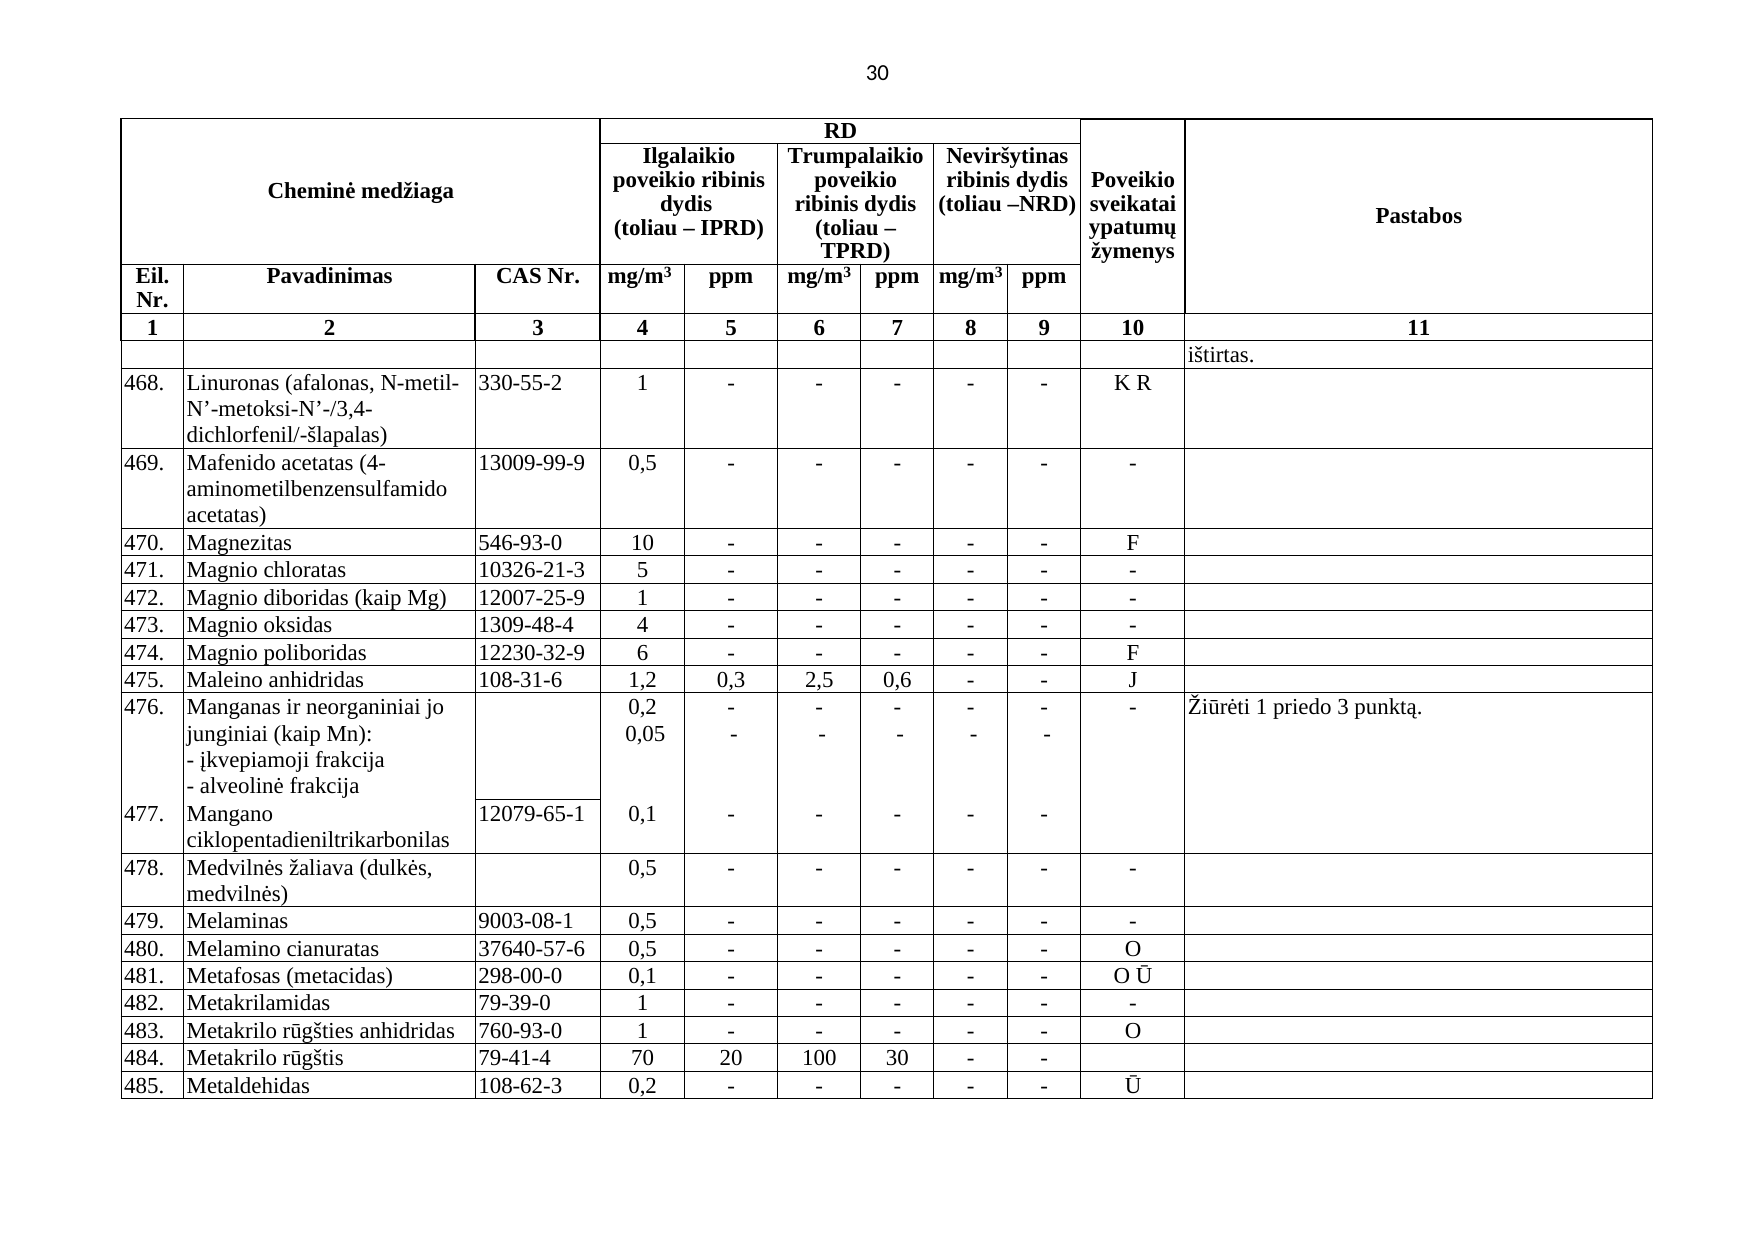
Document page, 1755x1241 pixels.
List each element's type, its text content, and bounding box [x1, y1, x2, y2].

table_cell Ū [1081, 1072, 1184, 1098]
table_cell 79-39-0 [476, 990, 600, 1016]
table_cell 473. [122, 611, 183, 637]
table_cell O [1081, 1017, 1184, 1043]
table_cell 11 [1185, 314, 1652, 340]
table_cell - [1081, 449, 1184, 528]
table_cell 0,5 [601, 907, 684, 934]
table_cell - [685, 1072, 777, 1098]
table_cell 468. [122, 369, 183, 448]
table_cell [685, 341, 777, 368]
table_cell - [778, 962, 860, 988]
table_cell - - [778, 693, 860, 799]
table_cell - [934, 369, 1007, 448]
table_cell Pavadinimas [184, 265, 474, 312]
table_cell 79-41-4 [476, 1044, 600, 1071]
table_cell O Ū [1081, 962, 1184, 988]
table_cell Melaminas [184, 907, 475, 934]
table_cell 1,2 [601, 666, 684, 692]
table_cell - [778, 1017, 860, 1043]
table_cell - [778, 799, 860, 852]
table_cell - [685, 907, 777, 934]
table_cell 5 [685, 314, 777, 340]
table_cell 546-93-0 [476, 529, 600, 555]
table_cell ppm [861, 265, 933, 312]
table_cell [1185, 666, 1652, 692]
table_cell - [934, 341, 1007, 368]
table_cell - [685, 962, 777, 988]
table_cell - [778, 907, 860, 934]
table_cell [476, 341, 600, 368]
table_cell - [861, 449, 933, 528]
table_cell F [1081, 639, 1184, 665]
table_cell 100 [778, 1044, 860, 1071]
table_cell 1 [601, 584, 684, 610]
table_cell 483. [122, 1017, 183, 1043]
table_cell - [1081, 611, 1184, 637]
table_cell ppm [685, 265, 777, 312]
table_cell [1185, 1044, 1652, 1071]
table_cell [601, 341, 684, 368]
table_cell - [778, 584, 860, 610]
table_cell - [934, 1044, 1007, 1071]
table_cell - [778, 611, 860, 637]
table_cell - [1008, 907, 1080, 934]
table_cell - [861, 907, 933, 934]
table_cell - [1008, 584, 1080, 610]
table_cell Magnio oksidas [184, 611, 475, 637]
table_cell Neviršytinas ribinis dydis (toliau –NRD) [934, 144, 1080, 263]
table_cell - [778, 854, 860, 906]
table_cell - [778, 639, 860, 665]
table_cell Mangano ciklopentadieniltrikarbonilas [184, 799, 475, 852]
table_cell 70 [601, 1044, 684, 1071]
table_cell mg/m3 [601, 265, 684, 312]
table_cell - [685, 369, 777, 448]
table_cell [1185, 369, 1652, 448]
table_cell - [934, 529, 1007, 555]
table_cell ppm [1008, 265, 1080, 312]
table_cell - [861, 584, 933, 610]
table_cell 0,1 [601, 799, 684, 852]
table_cell - [934, 666, 1007, 692]
table_cell - [861, 556, 933, 583]
table_cell Melamino cianuratas [184, 935, 475, 961]
table_cell Trumpalaikio poveikio ribinis dydis (toliau –TPRD) [778, 144, 933, 263]
table_cell 1 [601, 990, 684, 1016]
table_cell 479. [122, 907, 183, 934]
table_cell - [778, 369, 860, 448]
table_cell - [778, 1072, 860, 1098]
table_cell - [861, 639, 933, 665]
table_cell 10326-21-3 [476, 556, 600, 583]
table_cell 760-93-0 [476, 1017, 600, 1043]
table_cell 481. [122, 962, 183, 988]
table_cell mg/m3 [934, 265, 1007, 312]
table_cell - [934, 935, 1007, 961]
table_cell 474. [122, 639, 183, 665]
table_cell [1185, 611, 1652, 637]
table_cell Metakrilo rūgštis [184, 1044, 475, 1071]
table_cell Metakrilamidas [184, 990, 475, 1016]
table_cell 3 [476, 314, 599, 340]
table_cell 20 [685, 1044, 777, 1071]
table_cell Magnio chloratas [184, 556, 475, 583]
table_cell - [778, 990, 860, 1016]
table_cell - - [861, 693, 933, 799]
table_cell [1185, 962, 1652, 988]
table_cell - [934, 639, 1007, 665]
table_cell - [685, 556, 777, 583]
table_cell 12230-32-9 [476, 639, 600, 665]
table_cell Metakrilo rūgšties anhidridas [184, 1017, 475, 1043]
table_cell - [1008, 556, 1080, 583]
table_cell [1185, 1017, 1652, 1043]
table_cell [1185, 799, 1652, 852]
table_cell 37640-57-6 [476, 935, 600, 961]
table_cell Mafenido acetatas (4-aminometilbenzensulfamido acetatas) [184, 449, 475, 528]
table_cell 0,5 [601, 449, 684, 528]
table_cell [122, 341, 183, 368]
table_cell - [861, 854, 933, 906]
table_cell - [685, 990, 777, 1016]
table_cell - [685, 1017, 777, 1043]
table_cell Medvilnės žaliava (dulkės, medvilnės) [184, 854, 475, 906]
table_cell [861, 341, 933, 368]
table_cell Metaldehidas [184, 1072, 475, 1098]
table_cell 4 [601, 611, 684, 637]
table_cell 298-00-0 [476, 962, 600, 988]
table_cell 330-55-2 [476, 369, 600, 448]
table_cell [778, 341, 860, 368]
table_cell - [861, 990, 933, 1016]
table_cell 0,6 [861, 666, 933, 692]
table_cell 9003-08-1 [476, 907, 600, 934]
table_cell [1185, 584, 1652, 610]
table_cell - [1008, 639, 1080, 665]
table_cell 12079-65-1 [476, 800, 600, 852]
table_cell - [1081, 854, 1184, 906]
table_cell 472. [122, 584, 183, 610]
table_cell 0,5 [601, 935, 684, 961]
table_cell 469. [122, 449, 183, 528]
table_cell - [1008, 449, 1080, 528]
table_cell [1185, 935, 1652, 961]
table_cell 7 [861, 314, 933, 340]
table_cell - [861, 529, 933, 555]
table_cell - - [934, 693, 1007, 799]
table_cell 0,2 0,05 [601, 693, 684, 799]
table_cell K R [1081, 369, 1184, 448]
table_cell 6 [601, 639, 684, 665]
table_cell - [685, 854, 777, 906]
table_cell 1 [601, 369, 684, 448]
table_cell - [861, 1072, 933, 1098]
table_cell 476. [122, 693, 183, 799]
table_cell Magnio poliboridas [184, 639, 475, 665]
table_cell - [861, 935, 933, 961]
table_cell 471. [122, 556, 183, 583]
table_cell 485. [122, 1072, 183, 1098]
table_cell - [778, 529, 860, 555]
table_cell [1185, 854, 1652, 906]
table_cell [1185, 449, 1652, 528]
table_cell - [934, 611, 1007, 637]
table_cell - [1008, 369, 1080, 448]
table_cell - [685, 584, 777, 610]
table_cell - [1081, 907, 1184, 934]
table_cell 8 [934, 314, 1007, 340]
table_cell [1185, 529, 1652, 555]
table_cell Eil. Nr. [122, 265, 183, 312]
table_cell 2 [184, 314, 474, 340]
table_cell Žiūrėti 1 priedo 3 punktą. [1185, 693, 1652, 799]
table_cell 12007-25-9 [476, 584, 600, 610]
table_cell - [685, 529, 777, 555]
table_cell - [934, 962, 1007, 988]
table_cell [184, 341, 475, 368]
table_cell - [1008, 529, 1080, 555]
table_cell - [934, 584, 1007, 610]
table_cell - [1008, 611, 1080, 637]
table_cell - - [685, 693, 777, 799]
table_cell - [861, 962, 933, 988]
table_cell - [1008, 854, 1080, 906]
table_cell 0,2 [601, 1072, 684, 1098]
table_cell [1081, 1044, 1184, 1071]
table_cell mg/m3 [778, 265, 860, 312]
table_cell [1185, 907, 1652, 934]
table_cell Linuronas (afalonas, N-metil-N’-metoksi-N’-/3,4-dichlorfenil/-šlapalas) [184, 369, 475, 448]
table_cell [476, 854, 600, 906]
table_cell 1309-48-4 [476, 611, 600, 637]
table_cell 2,5 [778, 666, 860, 692]
table_cell - [778, 935, 860, 961]
table_cell - [778, 449, 860, 528]
table_cell 0,3 [685, 666, 777, 692]
table_cell - [1081, 990, 1184, 1016]
table_cell [476, 693, 600, 799]
table_cell 480. [122, 935, 183, 961]
table_cell 0,5 [601, 854, 684, 906]
table_cell 0,1 [601, 962, 684, 988]
table_cell 484. [122, 1044, 183, 1071]
table_cell - [1008, 990, 1080, 1016]
table_cell - [685, 449, 777, 528]
table_cell - [934, 556, 1007, 583]
table_cell - [778, 556, 860, 583]
table_cell [1081, 799, 1184, 852]
table_cell - [1008, 935, 1080, 961]
table_cell - [1008, 1044, 1080, 1071]
table_cell 475. [122, 666, 183, 692]
table_cell ištirtas. [1185, 341, 1652, 368]
table_cell 478. [122, 854, 183, 906]
table_cell - [685, 611, 777, 637]
table_header RD [601, 119, 1080, 143]
table_cell - [934, 1072, 1007, 1098]
table_cell - [934, 799, 1007, 852]
table_cell 10 [601, 529, 684, 555]
table_cell [1081, 341, 1184, 368]
table_cell 482. [122, 990, 183, 1016]
table_cell 4 [601, 314, 684, 340]
table_cell 6 [778, 314, 860, 340]
table_cell 9 [1008, 314, 1080, 340]
table_cell [1185, 639, 1652, 665]
table_cell - [1008, 341, 1080, 368]
table_cell 470. [122, 529, 183, 555]
table_cell [1185, 1072, 1652, 1098]
table_header Pastabos [1186, 120, 1652, 312]
table_cell CAS Nr. [476, 265, 599, 312]
table_header Poveikio sveikatai ypatumų žymenys [1081, 120, 1184, 312]
table_cell Magnezitas [184, 529, 475, 555]
table_cell - [1081, 693, 1184, 799]
table_cell - [1008, 1072, 1080, 1098]
table_cell - [934, 990, 1007, 1016]
table_cell 108-62-3 [476, 1072, 600, 1098]
table_cell Maleino anhidridas [184, 666, 475, 692]
table_cell O [1081, 935, 1184, 961]
table_cell 1 [601, 1017, 684, 1043]
table_cell - [1008, 962, 1080, 988]
table_cell - [1081, 584, 1184, 610]
table_cell - [1008, 666, 1080, 692]
table_cell 13009-99-9 [476, 449, 600, 528]
table_cell 10 [1081, 314, 1184, 340]
table_cell 30 [861, 1044, 933, 1071]
table_cell Manganas ir neorganiniai jo junginiai (kaip Mn): - įkvepiamoji frakcija - alveolinė frakcija [184, 693, 475, 799]
table_cell Magnio diboridas (kaip Mg) [184, 584, 475, 610]
table_cell - [934, 854, 1007, 906]
table_cell - [934, 449, 1007, 528]
table_cell J [1081, 666, 1184, 692]
table_cell 477. [122, 799, 183, 852]
table_cell - [685, 935, 777, 961]
table_cell - - [1008, 693, 1080, 799]
table_header Cheminė medžiaga [122, 119, 599, 263]
table_cell 5 [601, 556, 684, 583]
table_cell [1185, 990, 1652, 1016]
table_cell 1 [122, 314, 183, 340]
table_cell - [1008, 799, 1080, 852]
table_cell - [861, 369, 933, 448]
table_cell Ilgalaikio poveikio ribinis dydis (toliau – IPRD) [601, 144, 777, 263]
table_cell - [685, 799, 777, 852]
table_cell - [1008, 1017, 1080, 1043]
table_cell F [1081, 529, 1184, 555]
table_cell 108-31-6 [476, 666, 600, 692]
table_cell - [685, 639, 777, 665]
table_cell - [861, 611, 933, 637]
table_cell - [934, 1017, 1007, 1043]
table_cell - [861, 1017, 933, 1043]
table_cell - [934, 907, 1007, 934]
table_cell - [1081, 556, 1184, 583]
table_cell Metafosas (metacidas) [184, 962, 475, 988]
table_cell [1185, 556, 1652, 583]
table_cell - [861, 799, 933, 852]
